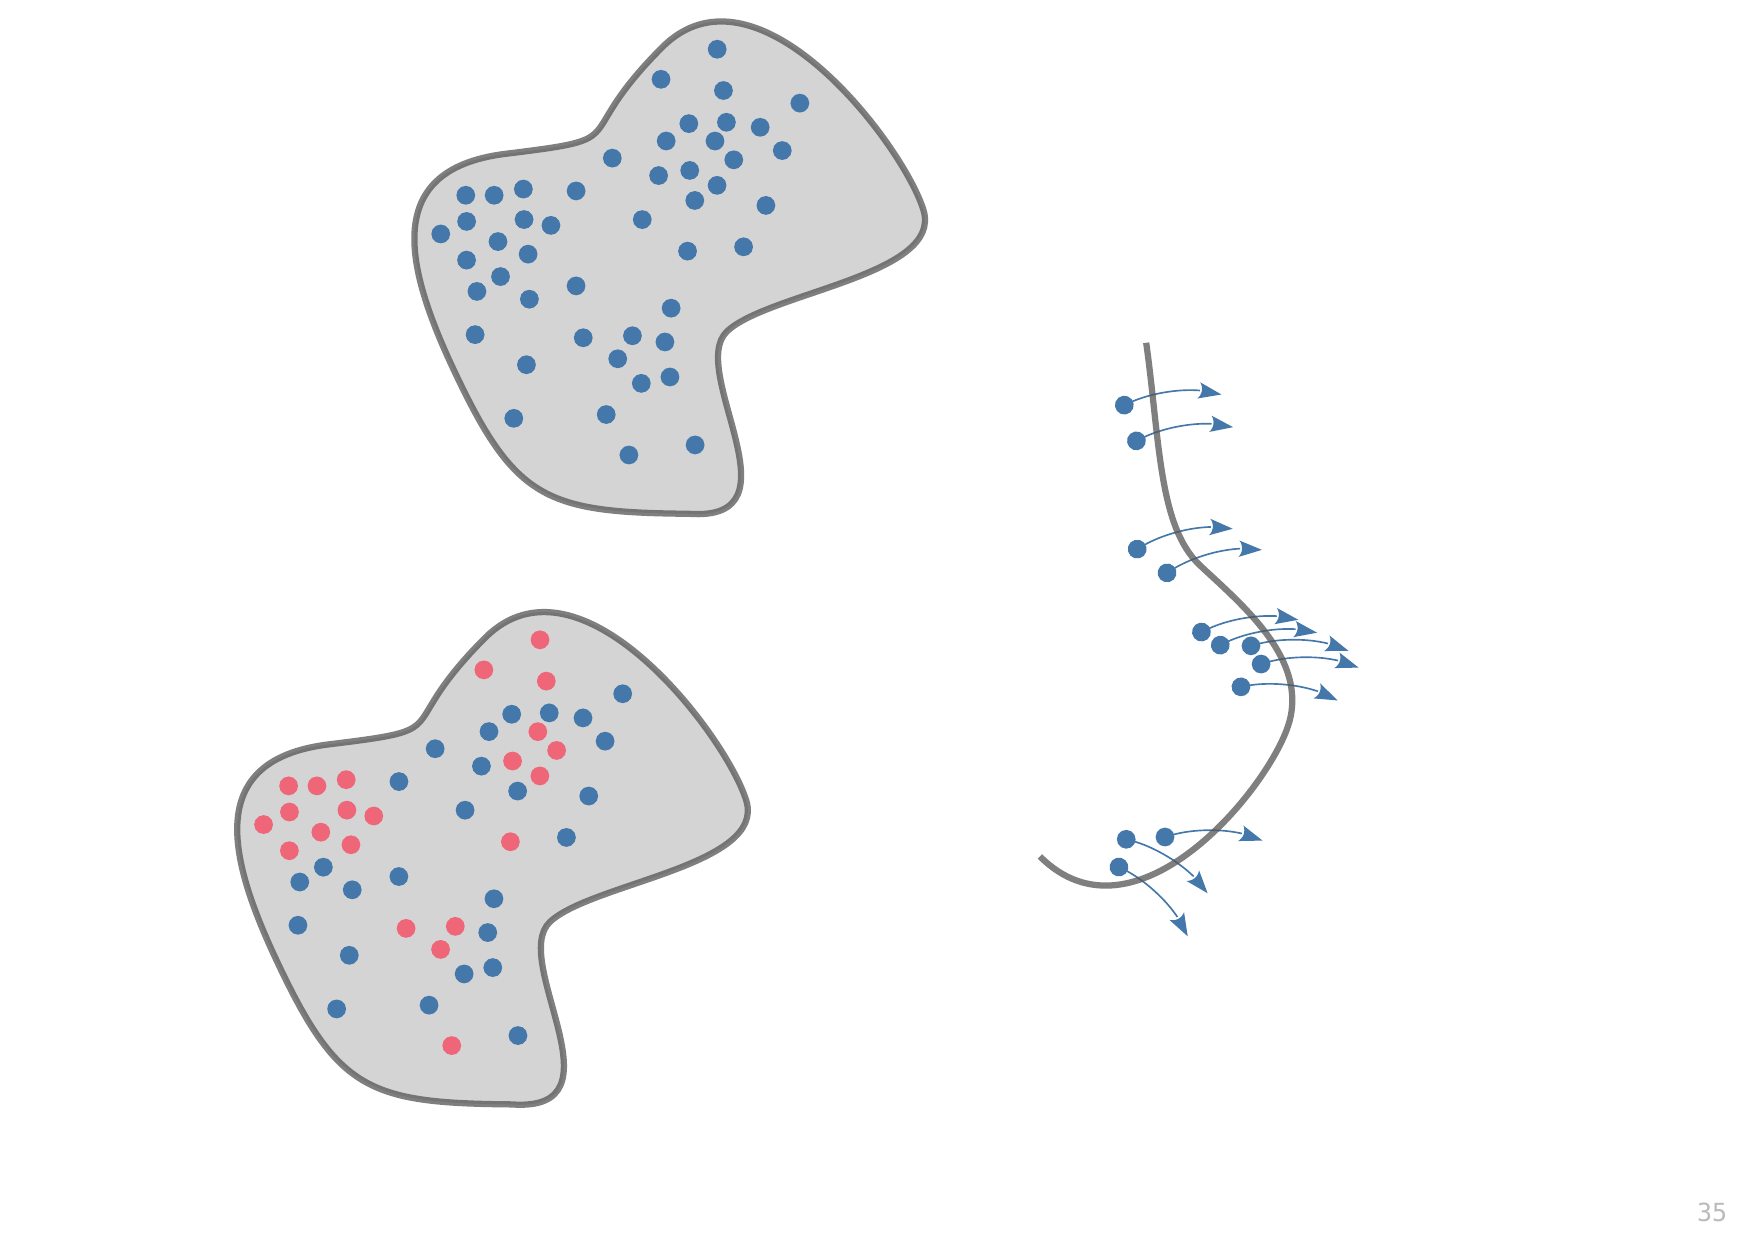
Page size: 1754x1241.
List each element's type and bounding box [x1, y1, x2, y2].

text_box [1155, 827, 1175, 847]
text_box [1128, 540, 1147, 559]
text_box [1241, 636, 1271, 674]
text_box [414, 21, 926, 515]
text_box [1115, 395, 1134, 415]
text_box [237, 612, 748, 1105]
text_box [1109, 857, 1129, 877]
text_box [1157, 563, 1177, 582]
text_box [1231, 677, 1251, 697]
text_box [1210, 635, 1230, 655]
text_box [1192, 622, 1211, 642]
text_box [1116, 829, 1136, 849]
text_box [1127, 431, 1146, 451]
